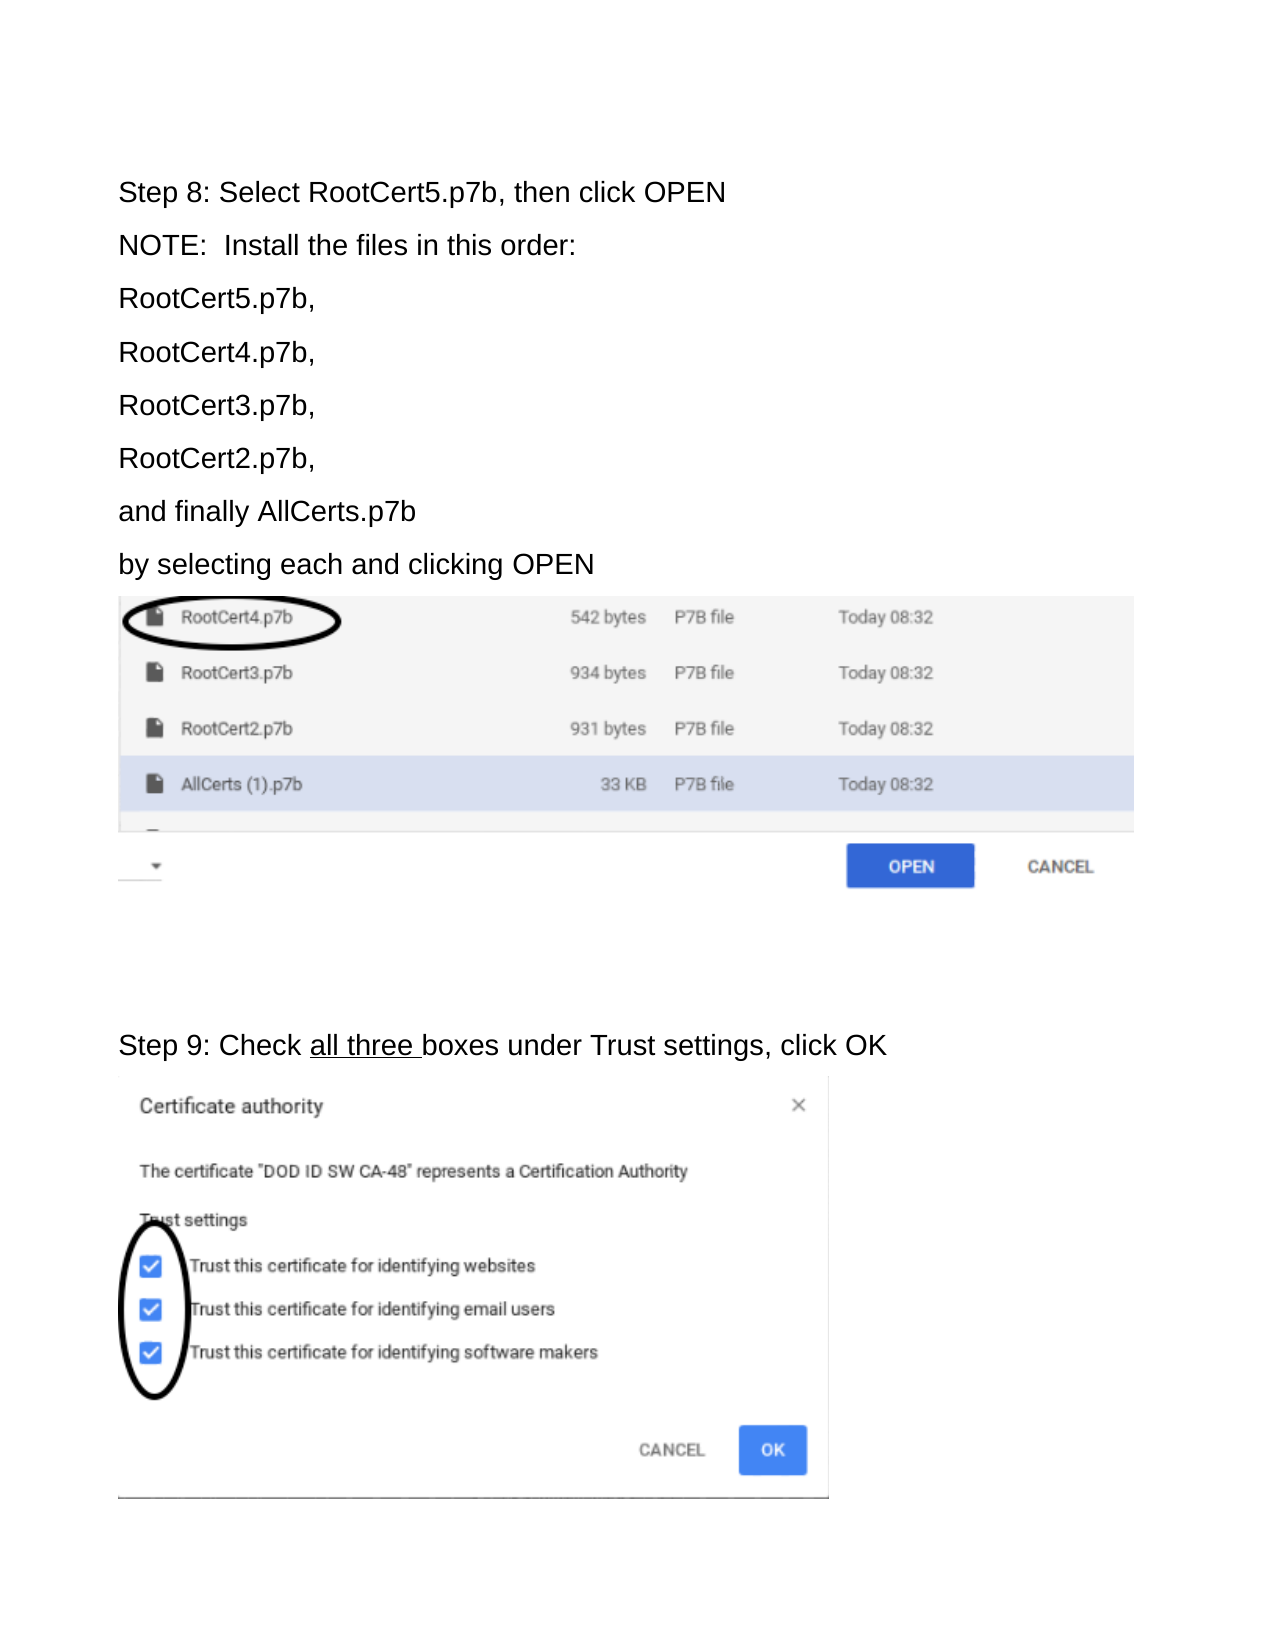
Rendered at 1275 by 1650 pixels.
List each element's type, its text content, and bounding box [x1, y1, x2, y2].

text RootCert2.p7b, [118, 437, 1157, 474]
text Step 8: Select RootCert5.p7b, then click OPEN [118, 171, 1157, 209]
picture [118, 596, 1134, 897]
text NOTE: Install the files in this order: [118, 224, 1157, 262]
text Step 9: Check all three boxes under Trust settings, click OK [118, 1023, 1157, 1061]
text RootCert4.p7b, [118, 331, 1157, 368]
text RootCert5.p7b, [118, 277, 1157, 315]
picture [118, 1076, 829, 1499]
text by selecting each and clicking OPEN [118, 543, 1157, 581]
text and finally AllCerts.p7b [118, 490, 1157, 527]
text RootCert3.p7b, [118, 384, 1157, 421]
